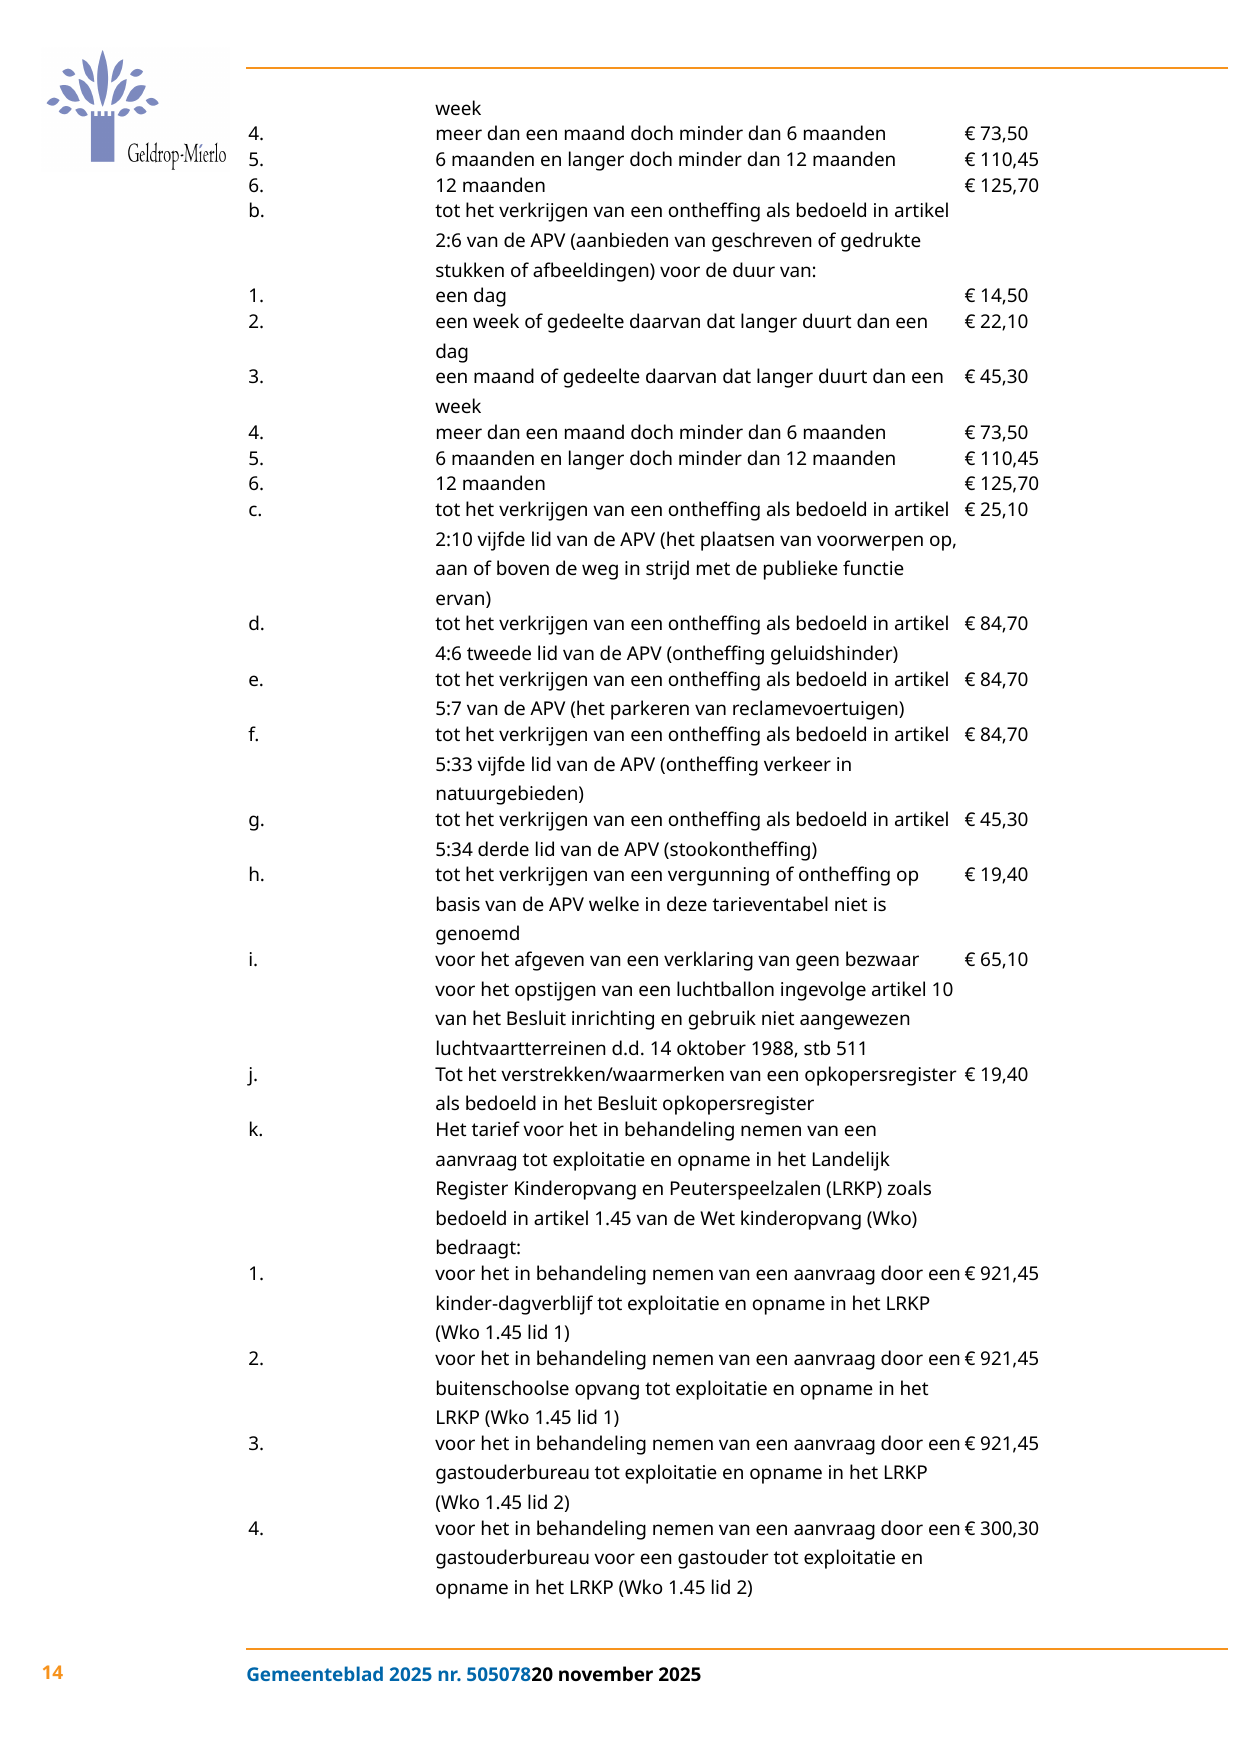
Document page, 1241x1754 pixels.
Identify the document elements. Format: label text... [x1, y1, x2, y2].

table_cell € 110,45 [964, 445, 1152, 470]
table_cell voor het in behandeling nemen van een aanvraag door een gastouderbureau voor een gastouder tot exploitatie en opname in het LRKP (Wko 1.45 lid 2) [435, 1515, 964, 1600]
table_cell 4. [248, 1515, 435, 1600]
table_cell € 110,45 [964, 146, 1152, 172]
table_cell [964, 95, 1152, 121]
table_cell week [435, 95, 964, 121]
table_cell tot het verkrijgen van een ontheffing als bedoeld in artikel 2:10 vijfde lid van de APV (het plaatsen van voorwerpen op, aan of boven de weg in strijd met de publieke functie ervan) [435, 496, 964, 611]
table_cell [964, 198, 1152, 283]
table_cell [248, 95, 435, 121]
table_cell € 921,45 [964, 1345, 1152, 1430]
table_cell € 84,70 [964, 721, 1152, 806]
table_cell e. [248, 666, 435, 721]
table_cell tot het verkrijgen van een ontheffing als bedoeld in artikel 5:34 derde lid van de APV (stookontheffing) [435, 806, 964, 861]
table_cell € 19,40 [964, 1061, 1152, 1116]
table_cell c. [248, 496, 435, 611]
table_cell i. [248, 946, 435, 1061]
table_cell € 22,10 [964, 308, 1152, 364]
table_cell Het tarief voor het in behandeling nemen van een aanvraag tot exploitatie en opname in het Landelijk Register Kinderopvang en Peuterspeelzalen (LRKP) zoals bedoeld in artikel 1.45 van de Wet kinderopvang (Wko) bedraagt: [435, 1116, 964, 1260]
table_cell € 84,70 [964, 611, 1152, 666]
table_cell [964, 1116, 1152, 1260]
table_cell € 14,50 [964, 283, 1152, 308]
table_cell h. [248, 861, 435, 946]
table_cell € 45,30 [964, 364, 1152, 419]
table_cell € 25,10 [964, 496, 1152, 611]
picture [41, 47, 231, 172]
table_cell b. [248, 198, 435, 283]
table_cell 4. [248, 121, 435, 146]
table_cell 3. [248, 364, 435, 419]
table_cell meer dan een maand doch minder dan 6 maanden [435, 419, 964, 445]
table_cell voor het in behandeling nemen van een aanvraag door een kinder-dagverblijf tot exploitatie en opname in het LRKP (Wko 1.45 lid 1) [435, 1260, 964, 1345]
table_cell € 84,70 [964, 666, 1152, 721]
table_cell 5. [248, 146, 435, 172]
table_cell € 921,45 [964, 1430, 1152, 1515]
table_cell € 300,30 [964, 1515, 1152, 1600]
table_cell een week of gedeelte daarvan dat langer duurt dan een dag [435, 308, 964, 364]
table_cell 3. [248, 1430, 435, 1515]
table_cell d. [248, 611, 435, 666]
table_cell tot het verkrijgen van een ontheffing als bedoeld in artikel 4:6 tweede lid van de APV (ontheffing geluidshinder) [435, 611, 964, 666]
table_cell 2. [248, 308, 435, 364]
table_cell meer dan een maand doch minder dan 6 maanden [435, 121, 964, 146]
table_cell 6. [248, 172, 435, 198]
table_cell tot het verkrijgen van een ontheffing als bedoeld in artikel 5:33 vijfde lid van de APV (ontheffing verkeer in natuurgebieden) [435, 721, 964, 806]
table_cell 4. [248, 419, 435, 445]
table_cell 5. [248, 445, 435, 470]
table_cell 12 maanden [435, 470, 964, 496]
table_cell 6 maanden en langer doch minder dan 12 maanden [435, 146, 964, 172]
table_cell € 125,70 [964, 470, 1152, 496]
table_cell g. [248, 806, 435, 861]
table_cell 2. [248, 1345, 435, 1430]
table_cell Tot het verstrekken/waarmerken van een opkopersregister als bedoeld in het Besluit opkopersregister [435, 1061, 964, 1116]
table_cell tot het verkrijgen van een ontheffing als bedoeld in artikel 2:6 van de APV (aanbieden van geschreven of gedrukte stukken of afbeeldingen) voor de duur van: [435, 198, 964, 283]
table_cell 1. [248, 283, 435, 308]
table_cell k. [248, 1116, 435, 1260]
table_cell tot het verkrijgen van een vergunning of ontheffing op basis van de APV welke in deze tarieventabel niet is genoemd [435, 861, 964, 946]
table_cell € 125,70 [964, 172, 1152, 198]
table_cell 1. [248, 1260, 435, 1345]
table_cell voor het in behandeling nemen van een aanvraag door een gastouderbureau tot exploitatie en opname in het LRKP (Wko 1.45 lid 2) [435, 1430, 964, 1515]
table_cell € 45,30 [964, 806, 1152, 861]
table_cell een maand of gedeelte daarvan dat langer duurt dan een week [435, 364, 964, 419]
table_cell 6. [248, 470, 435, 496]
table_cell 6 maanden en langer doch minder dan 12 maanden [435, 445, 964, 470]
table_cell € 19,40 [964, 861, 1152, 946]
table_cell voor het afgeven van een verklaring van geen bezwaar voor het opstijgen van een luchtballon ingevolge artikel 10 van het Besluit inrichting en gebruik niet aangewezen luchtvaartterreinen d.d. 14 oktober 1988, stb 511 [435, 946, 964, 1061]
table_cell j. [248, 1061, 435, 1116]
table_cell f. [248, 721, 435, 806]
table_cell € 73,50 [964, 121, 1152, 146]
table_cell een dag [435, 283, 964, 308]
table_cell € 65,10 [964, 946, 1152, 1061]
table_cell voor het in behandeling nemen van een aanvraag door een buitenschoolse opvang tot exploitatie en opname in het LRKP (Wko 1.45 lid 1) [435, 1345, 964, 1430]
table_cell 12 maanden [435, 172, 964, 198]
table_cell tot het verkrijgen van een ontheffing als bedoeld in artikel 5:7 van de APV (het parkeren van reclamevoertuigen) [435, 666, 964, 721]
table_cell € 921,45 [964, 1260, 1152, 1345]
table_cell € 73,50 [964, 419, 1152, 445]
